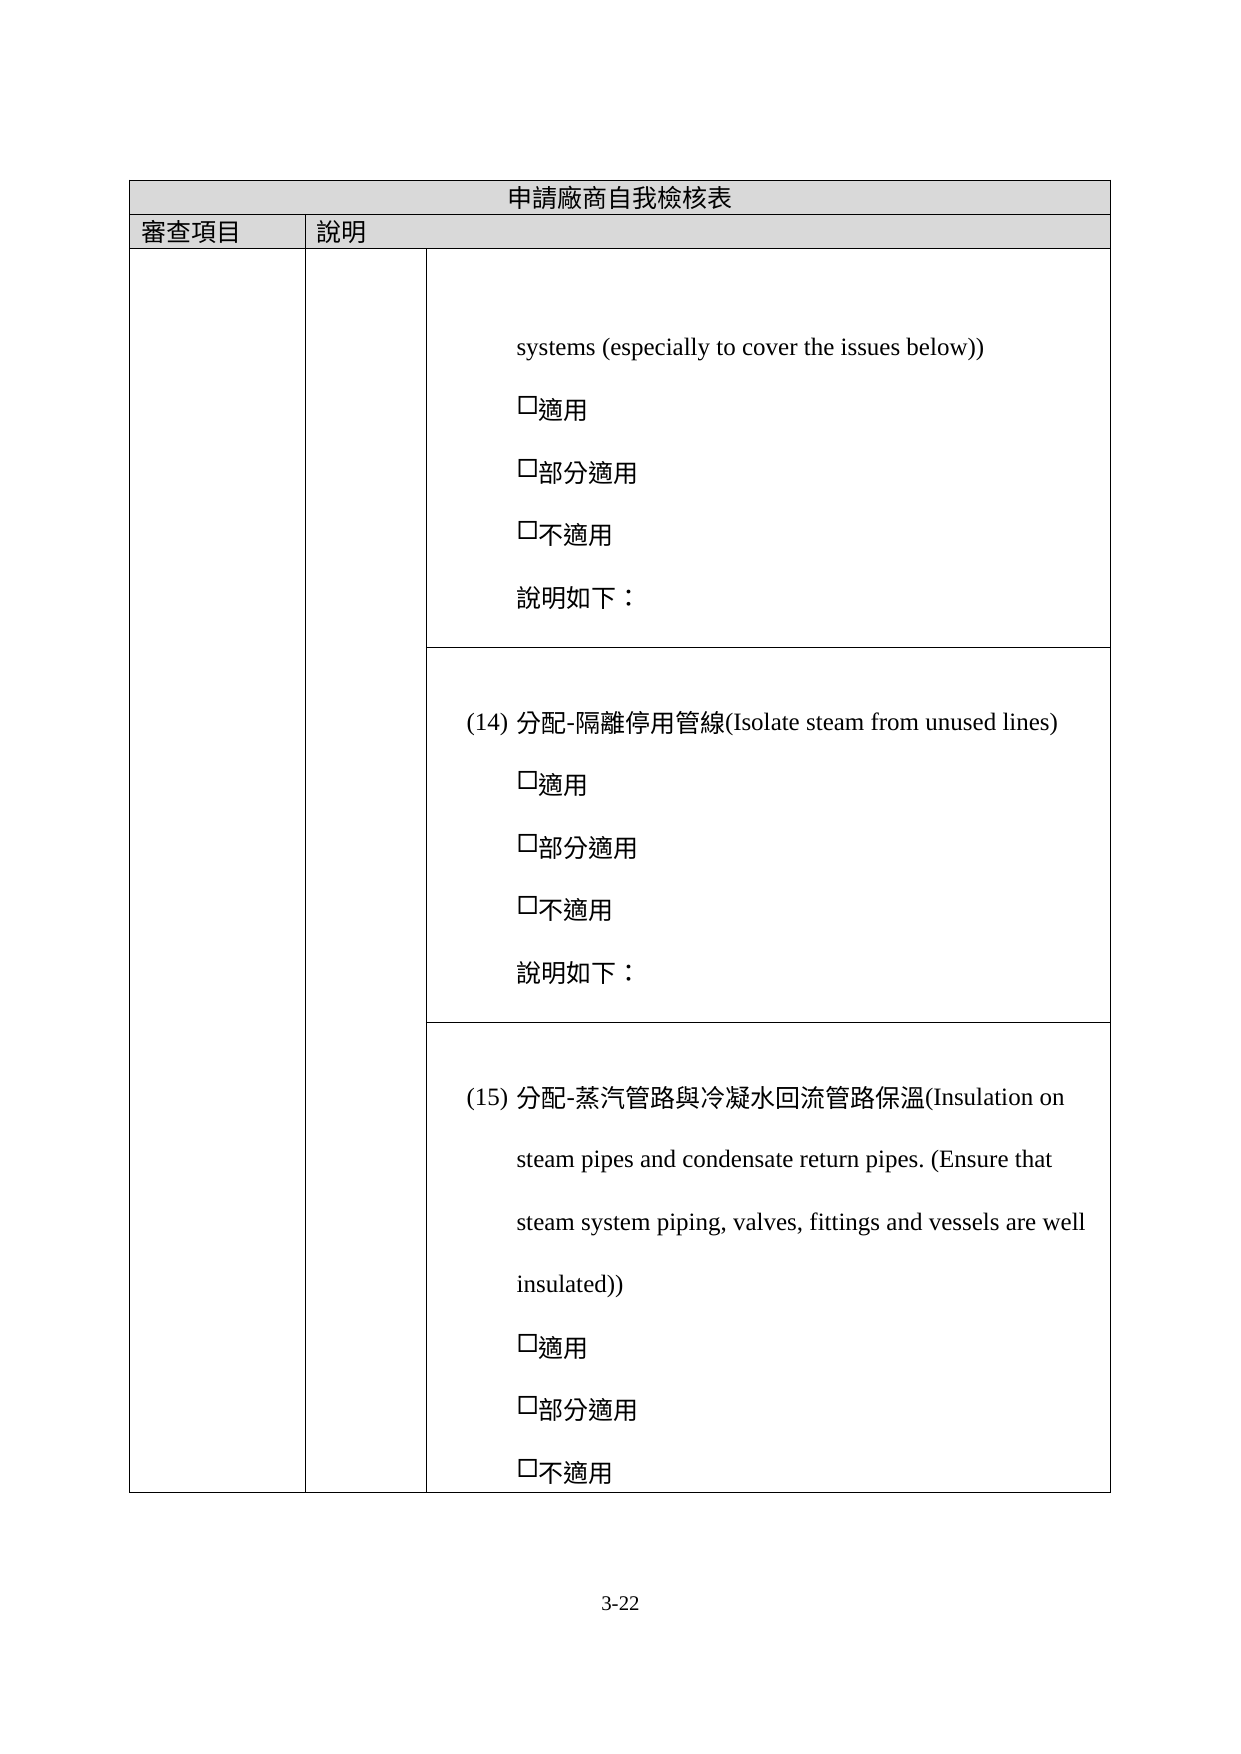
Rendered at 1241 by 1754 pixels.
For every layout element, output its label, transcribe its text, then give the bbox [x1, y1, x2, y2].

table_cell systems (especially to cover the issues below)) 適用 部分適用 不適用 說明如下： [427, 249, 1110, 647]
table_cell 審查項目 [130, 215, 305, 248]
table_cell 分配-隔離停用管線(Isolate steam from unused lines) 適用 部分適用 不適用 說明如下： [427, 648, 1110, 1022]
table_cell [306, 249, 426, 1492]
table_cell 分配-蒸汽管路與冷凝水回流管路保溫(Insulation on steam pipes and condensate return pipes. (Ensure that steam system piping, valves, fittings and vessels are well insulated)) 適用 部分適用 不適用 [427, 1023, 1110, 1492]
table_header 申請廠商自我檢核表 [130, 181, 1110, 214]
table_cell [130, 249, 305, 1492]
table_cell 說明 [306, 215, 1110, 248]
